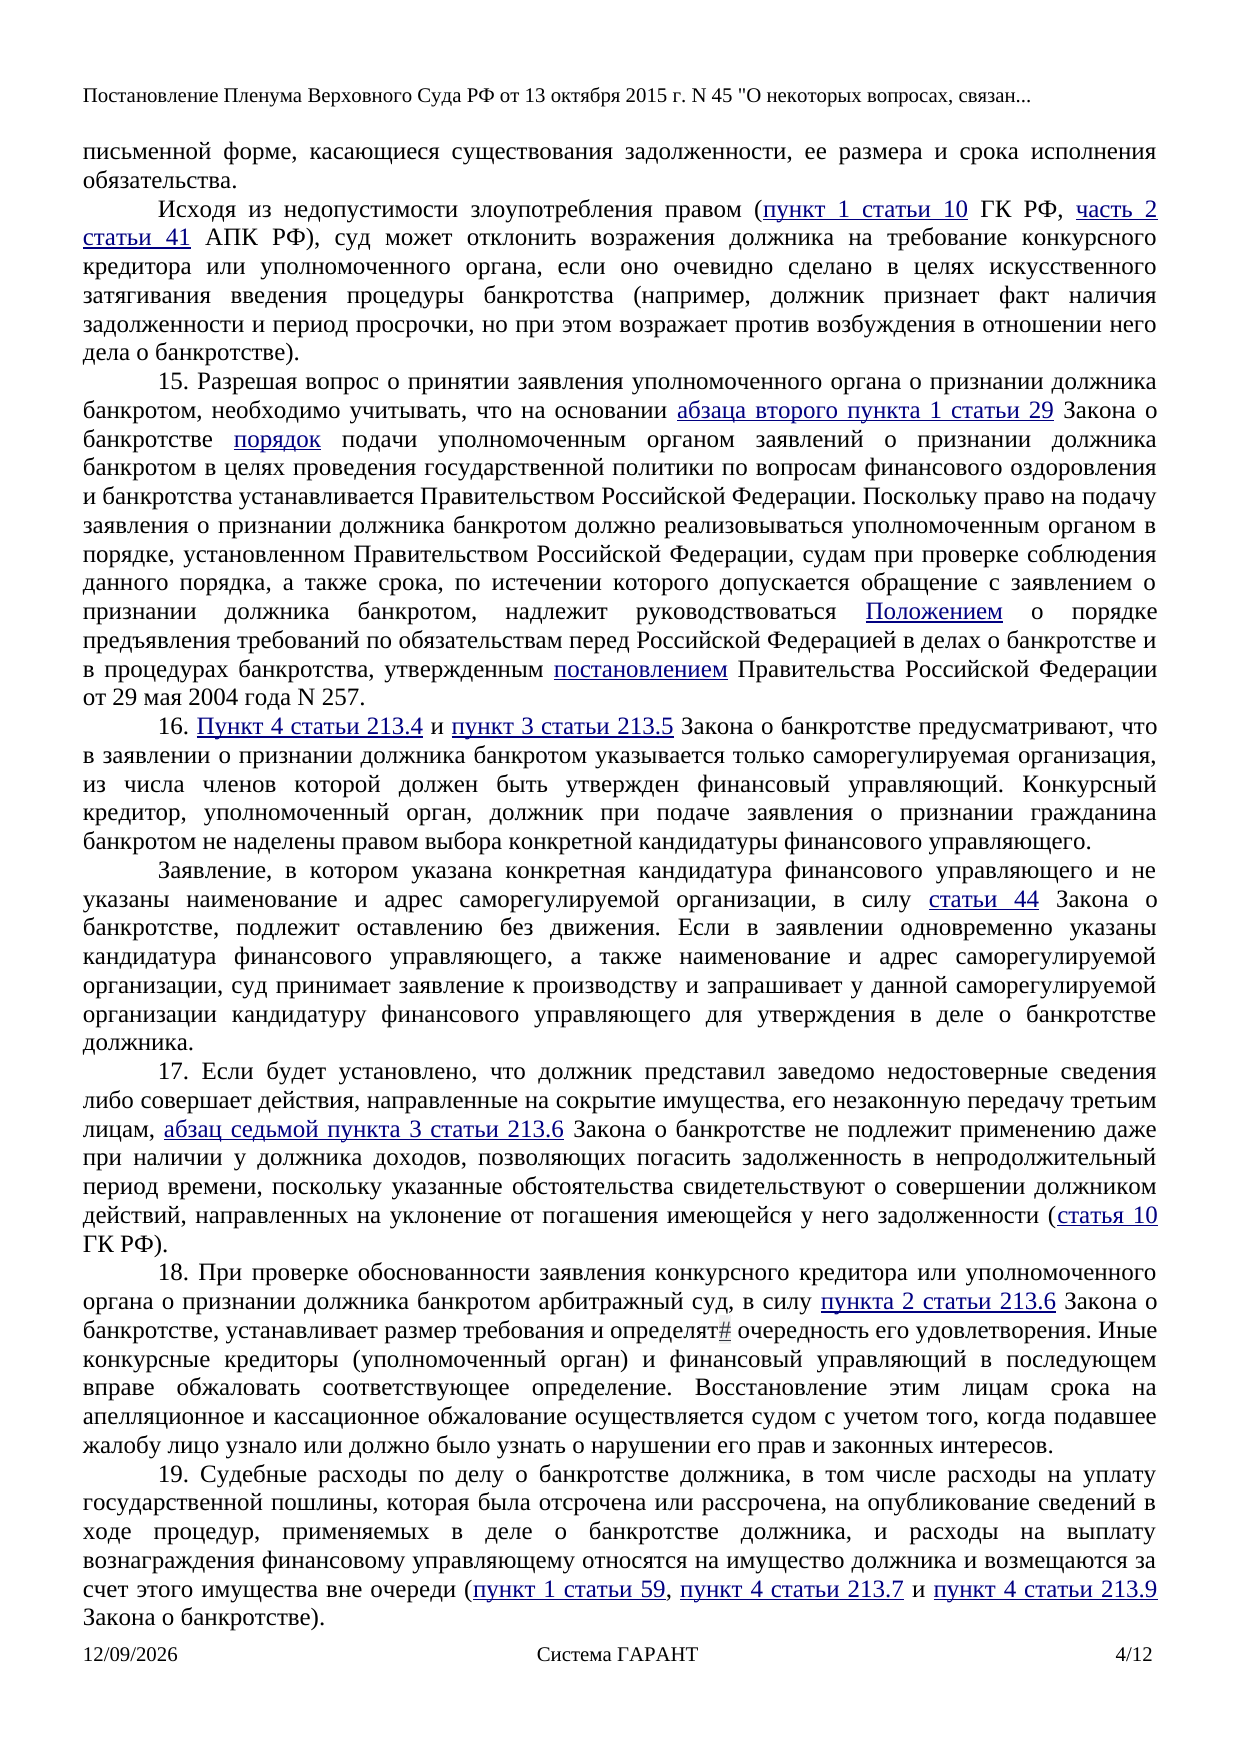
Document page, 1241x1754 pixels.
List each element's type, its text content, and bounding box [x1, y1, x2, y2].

text Заявление, в котором указана конкретная кандидатура финансового управляющего и не указаны наименование и адрес саморегулируемой организации, в силу статьи 44 Закона о банкротстве, подлежит оставлению без движения. Если в заявлении одновременно указаны кандидатура финансового управляющего, а также наименование и адрес саморегулируемой организации, суд принимает заявление к производству и запрашивает у данной саморегулируемой организации кандидатуру финансового управляющего для утверждения в деле о банкротстве должника. [83, 855, 1157, 1056]
text 19. Судебные расходы по делу о банкротстве должника, в том числе расходы на уплату государственной пошлины, которая была отсрочена или рассрочена, на опубликование сведений в ходе процедур, применяемых в деле о банкротстве должника, и расходы на выплату вознаграждения финансовому управляющему относятся на имущество должника и возмещаются за счет этого имущества вне очереди (пункт 1 статьи 59, пункт 4 статьи 213.7 и пункт 4 статьи 213.9 Закона о банкротстве). [83, 1459, 1157, 1631]
text Исходя из недопустимости злоупотребления правом (пункт 1 статьи 10 ГК РФ, часть 2 статьи 41 АПК РФ), суд может отклонить возражения должника на требование конкурсного кредитора или уполномоченного органа, если оно очевидно сделано в целях искусственного затягивания введения процедуры банкротства (например, должник признает факт наличия задолженности и период просрочки, но при этом возражает против возбуждения в отношении него дела о банкротстве). [83, 194, 1157, 366]
text 17. Если будет установлено, что должник представил заведомо недостоверные сведения либо совершает действия, направленные на сокрытие имущества, его незаконную передачу третьим лицам, абзац седьмой пункта 3 статьи 213.6 Закона о банкротстве не подлежит применению даже при наличии у должника доходов, позволяющих погасить задолженность в непродолжительный период времени, поскольку указанные обстоятельства свидетельствуют о совершении должником действий, направленных на уклонение от погашения имеющейся у него задолженности (статья 10 ГК РФ). [83, 1056, 1157, 1257]
text 16. Пункт 4 статьи 213.4 и пункт 3 статьи 213.5 Закона о банкротстве предусматривают, что в заявлении о признании должника банкротом указывается только саморегулируемая организация, из числа членов которой должен быть утвержден финансовый управляющий. Конкурсный кредитор, уполномоченный орган, должник при подаче заявления о признании гражданина банкротом не наделены правом выбора конкретной кандидатуры финансового управляющего. [83, 711, 1157, 855]
text письменной форме, касающиеся существования задолженности, ее размера и срока исполнения обязательства. [83, 136, 1157, 194]
text 18. При проверке обоснованности заявления конкурсного кредитора или уполномоченного органа о признании должника банкротом арбитражный суд, в силу пункта 2 статьи 213.6 Закона о банкротстве, устанавливает размер требования и определят# очередность его удовлетворения. Иные конкурсные кредиторы (уполномоченный орган) и финансовый управляющий в последующем вправе обжаловать соответствующее определение. Восстановление этим лицам срока на апелляционное и кассационное обжалование осуществляется судом с учетом того, когда подавшее жалобу лицо узнало или должно было узнать о нарушении его прав и законных интересов. [83, 1257, 1157, 1459]
text 15. Разрешая вопрос о принятии заявления уполномоченного органа о признании должника банкротом, необходимо учитывать, что на основании абзаца второго пункта 1 статьи 29 Закона о банкротстве порядок подачи уполномоченным органом заявлений о признании должника банкротом в целях проведения государственной политики по вопросам финансового оздоровления и банкротства устанавливается Правительством Российской Федерации. Поскольку право на подачу заявления о признании должника банкротом должно реализовываться уполномоченным органом в порядке, установленном Правительством Российской Федерации, судам при проверке соблюдения данного порядка, а также срока, по истечении которого допускается обращение с заявлением о признании должника банкротом, надлежит руководствоваться Положением о порядке предъявления требований по обязательствам перед Российской Федерацией в делах о банкротстве и в процедурах банкротства, утвержденным постановлением Правительства Российской Федерации от 29 мая 2004 года N 257. [83, 366, 1157, 711]
